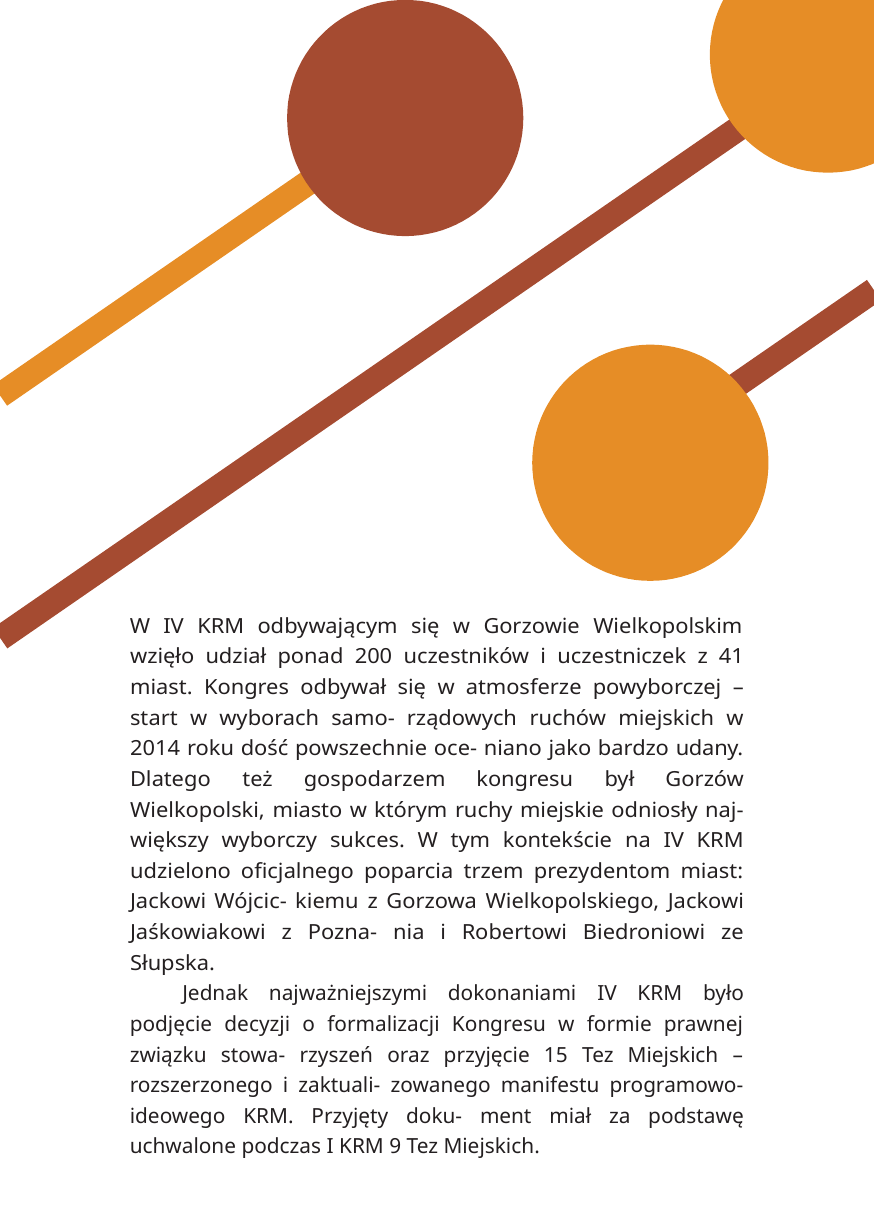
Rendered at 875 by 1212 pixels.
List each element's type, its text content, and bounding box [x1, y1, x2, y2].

text W IV KRM odbywającym się w Gorzowie Wielkopolskim wzięło udział ponad 200 uczestników i uczestniczek z 41 miast. Kongres odbywał się w atmosferze powyborczej – start w wyborach samo- rządowych ruchów miejskich w 2014 roku dość powszechnie oce- niano jako bardzo udany. Dlatego też gospodarzem kongresu był Gorzów Wielkopolski, miasto w którym ruchy miejskie odniosły naj- większy wyborczy sukces. W tym kontekście na IV KRM udzielono oficjalnego poparcia trzem prezydentom miast: Jackowi Wójcic- kiemu z Gorzowa Wielkopolskiego, Jackowi Jaśkowiakowi z Pozna- nia i Robertowi Biedroniowi ze Słupska. [129, 611, 744, 976]
text Jednak najważniejszymi dokonaniami IV KRM było podjęcie decyzji o formalizacji Kongresu w formie prawnej związku stowa- rzyszeń oraz przyjęcie 15 Tez Miejskich – rozszerzonego i zaktuali- zowanego manifestu programowo-ideowego KRM. Przyjęty doku- ment miał za podstawę uchwalone podczas I KRM 9 Tez Miejskich. [129, 978, 744, 1160]
